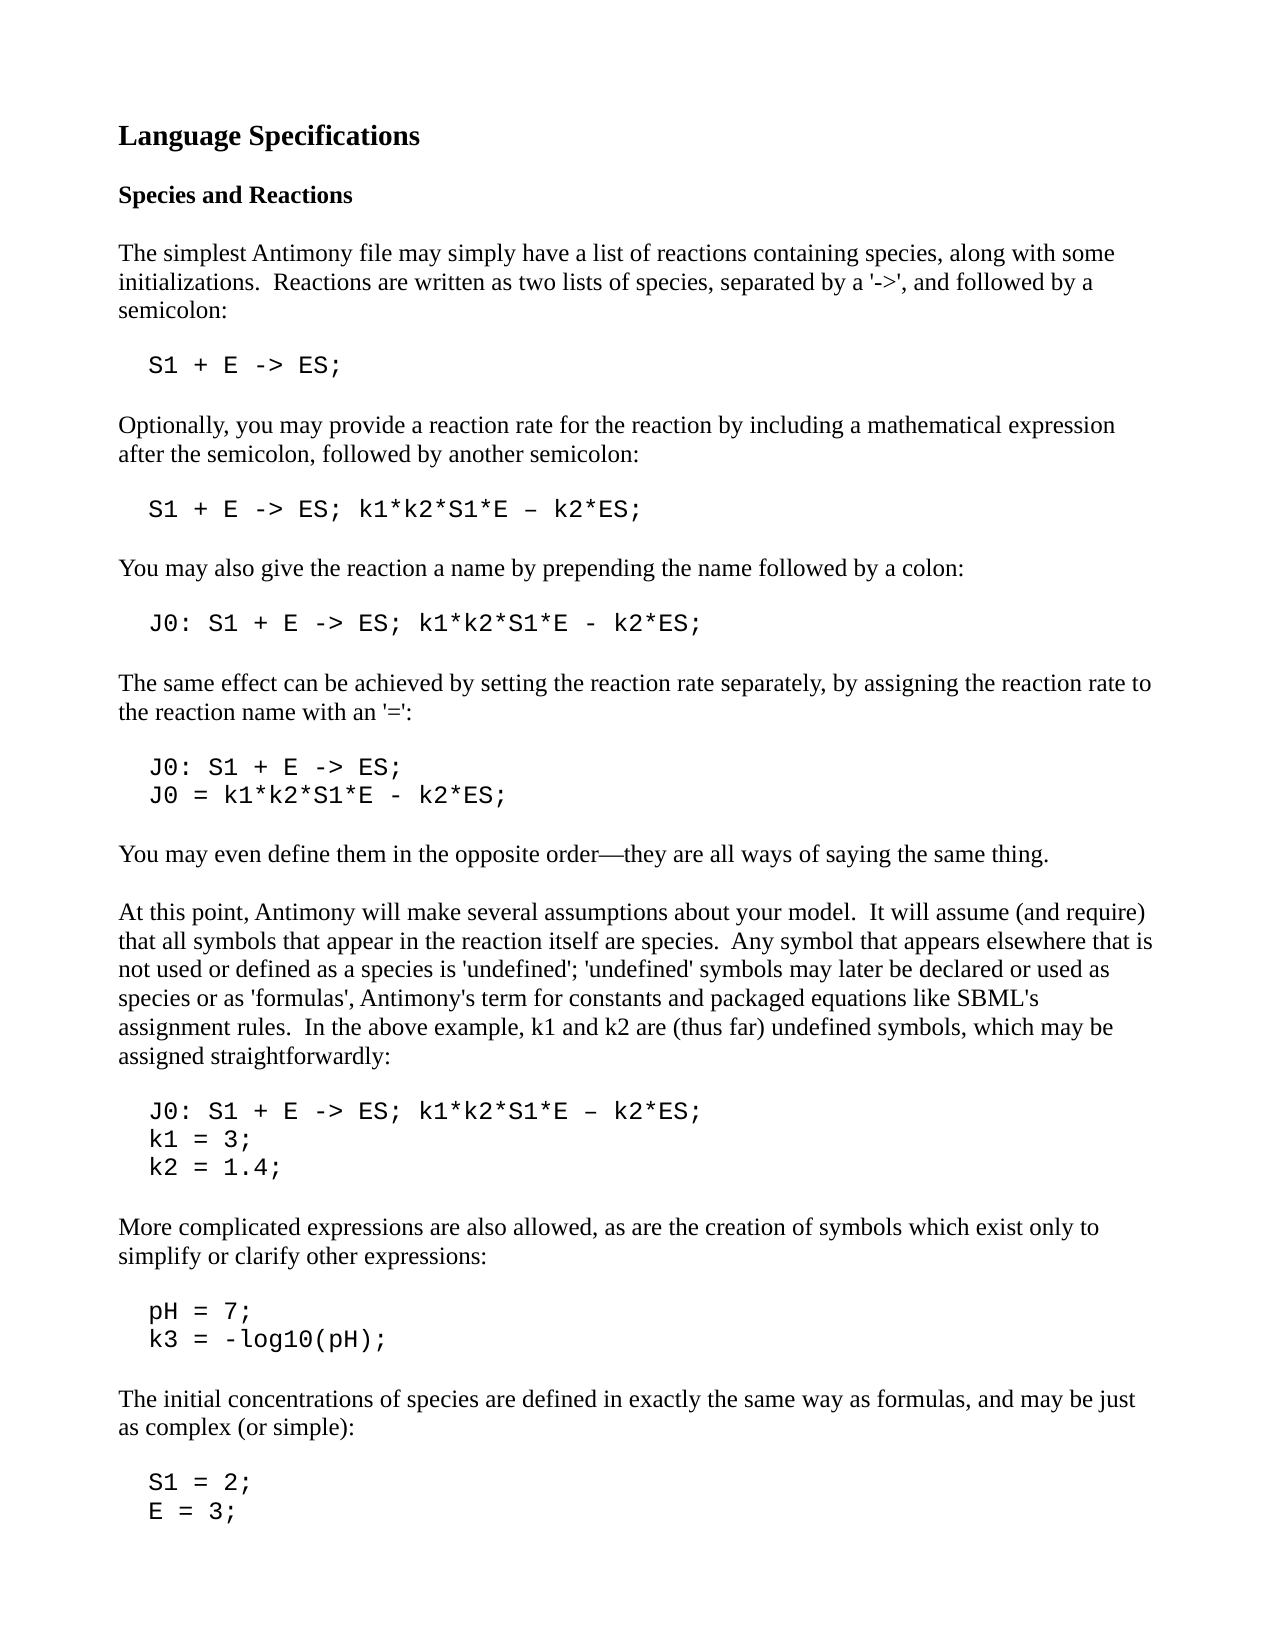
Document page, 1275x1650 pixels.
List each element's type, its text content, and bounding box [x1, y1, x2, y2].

text Language Specifications [118, 118, 1157, 152]
text Optionally, you may provide a reaction rate for the reaction by including a mathematical expression after the semicolon, followed by another semicolon: [118, 410, 1157, 467]
text More complicated expressions are also allowed, as are the creation of symbols which exist only to simplify or clarify other expressions: [118, 1212, 1157, 1269]
text S1 + E -> ES; [118, 353, 1157, 381]
text J0 = k1*k2*S1*E - k2*ES; [118, 782, 1157, 811]
text Species and Reactions [118, 180, 1157, 209]
text k2 = 1.4; [118, 1155, 1157, 1183]
text The same effect can be achieved by setting the reaction rate separately, by assigning the reaction rate to the reaction name with an '=': [118, 668, 1157, 725]
text k3 = -log10(pH); [118, 1327, 1157, 1355]
text pH = 7; [118, 1298, 1157, 1327]
text E = 3; [118, 1498, 1157, 1527]
text k1 = 3; [118, 1127, 1157, 1155]
text J0: S1 + E -> ES; [118, 754, 1157, 782]
text The initial concentrations of species are defined in exactly the same way as formulas, and may be just as complex (or simple): [118, 1384, 1157, 1441]
text J0: S1 + E -> ES; k1*k2*S1*E - k2*ES; [118, 611, 1157, 639]
text S1 + E -> ES; k1*k2*S1*E – k2*ES; [118, 496, 1157, 524]
text You may even define them in the opposite order—they are all ways of saying the same thing. [118, 839, 1157, 868]
text You may also give the reaction a name by prepending the name followed by a colon: [118, 553, 1157, 582]
text J0: S1 + E -> ES; k1*k2*S1*E – k2*ES; [118, 1098, 1157, 1127]
text The simplest Antimony file may simply have a list of reactions containing species, along with some initializations. Reactions are written as two lists of species, separated by a '->', and followed by a semicolon: [118, 238, 1157, 324]
text S1 = 2; [118, 1470, 1157, 1498]
text At this point, Antimony will make several assumptions about your model. It will assume (and require) that all symbols that appear in the reaction itself are species. Any symbol that appears elsewhere that is not used or defined as a species is 'undefined'; 'undefined' symbols may later be declared or used as species or as 'formulas', Antimony's term for constants and packaged equations like SBML's assignment rules. In the above example, k1 and k2 are (thus far) undefined symbols, which may be assigned straightforwardly: [118, 897, 1157, 1069]
